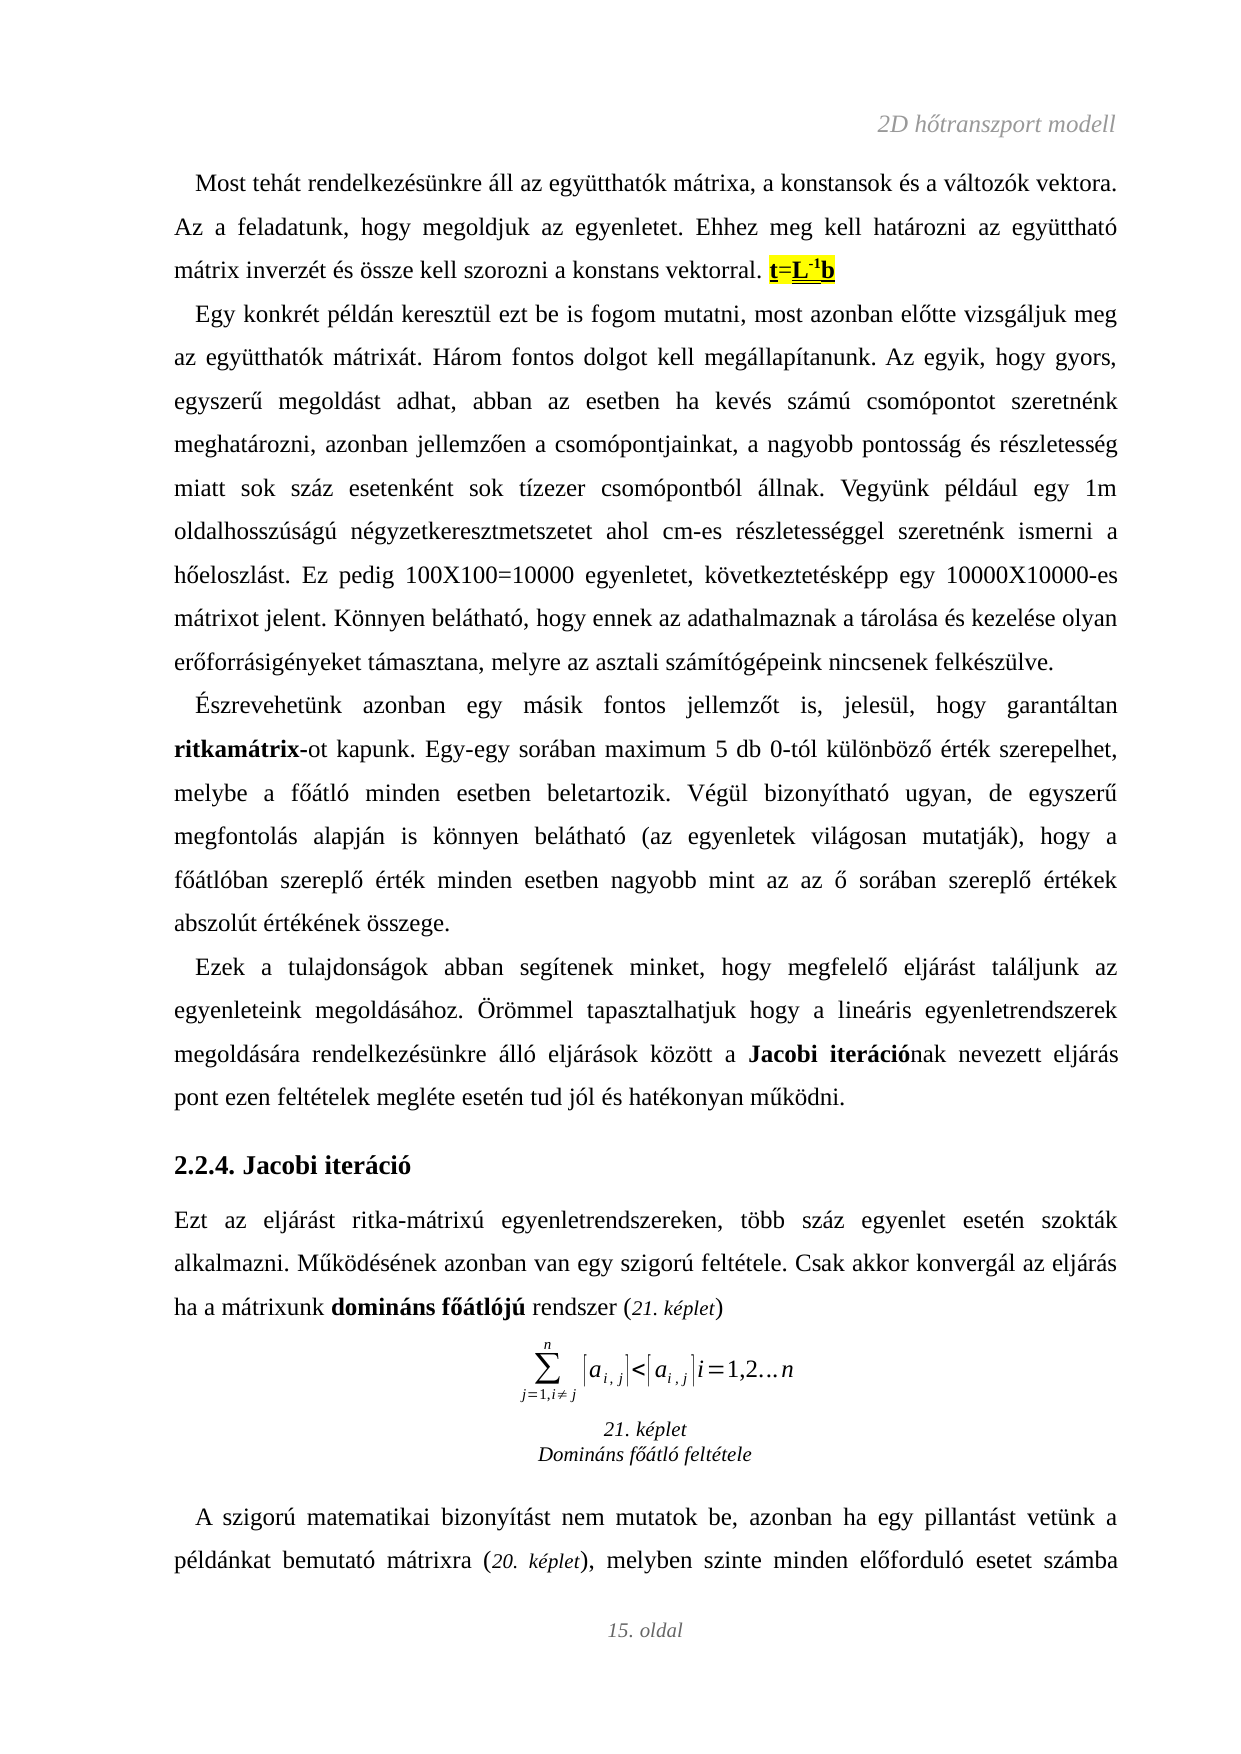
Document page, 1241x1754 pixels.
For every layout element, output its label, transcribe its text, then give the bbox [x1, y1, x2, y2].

text A szigorú matematikai bizonyítást nem mutatok be, azonban ha egy pillantást vetünk a példánkat bemutató mátrixra (20. képlet), melyben szinte minden előforduló esetet számba [174, 1501, 1118, 1574]
text 21. képlet [174, 1417, 1118, 1441]
subtitle Jacobi iteráció [174, 1150, 1118, 1181]
text Domináns főátló feltétele [174, 1441, 1118, 1465]
text Egy konkrét példán keresztül ezt be is fogom mutatni, most azonban előtte vizsgáljuk meg az együtthatók mátrixát. Három fontos dolgot kell megállapítanunk. Az egyik, hogy gyors, egyszerű megoldást adhat, abban az esetben ha kevés számú csomópontot szeretnénk meghatározni, azonban jellemzően a csomópontjainkat, a nagyobb pontosság és részletesség miatt sok száz esetenként sok tízezer csomópontból állnak. Vegyünk például egy 1m oldalhosszúságú négyzetkeresztmetszetet ahol cm-es részletességgel szeretnénk ismerni a hőeloszlást. Ez pedig 100X100=10000 egyenletet, következtetésképp egy 10000X10000-es mátrixot jelent. Könnyen belátható, hogy ennek az adathalmaznak a tárolása és kezelése olyan erőforrásigényeket támasztana, melyre az asztali számítógépeink nincsenek felkészülve. [174, 298, 1118, 676]
text Észrevehetünk azonban egy másik fontos jellemzőt is, jelesül, hogy garantáltan ritkamátrix-ot kapunk. Egy-egy sorában maximum 5 db 0-tól különböző érték szerepelhet, melybe a főátló minden esetben beletartozik. Végül bizonyítható ugyan, de egyszerű megfontolás alapján is könnyen belátható (az egyenletek világosan mutatják), hogy a főátlóban szereplő érték minden esetben nagyobb mint az az ő sorában szereplő értékek abszolút értékének összege. [174, 690, 1118, 937]
text Ezt az eljárást ritka-mátrixú egyenletrendszereken, több száz egyenlet esetén szokták alkalmazni. Működésének azonban van egy szigorú feltétele. Csak akkor konvergál az eljárás ha a mátrixunk domináns főátlójú rendszer (21. képlet) [174, 1205, 1118, 1321]
text Ezek a tulajdonságok abban segítenek minket, hogy megfelelő eljárást találjunk az egyenleteink megoldásához. Örömmel tapasztalhatjuk hogy a lineáris egyenletrendszerek megoldására rendelkezésünkre álló eljárások között a Jacobi iterációnak nevezett eljárás pont ezen feltételek megléte esetén tud jól és hatékonyan működni. [174, 952, 1118, 1111]
text Most tehát rendelkezésünkre áll az együtthatók mátrixa, a konstansok és a változók vektora. Az a feladatunk, hogy megoldjuk az egyenletet. Ehhez meg kell határozni az együttható mátrix inverzét és össze kell szorozni a konstans vektorral. t=L-1b [174, 168, 1118, 284]
